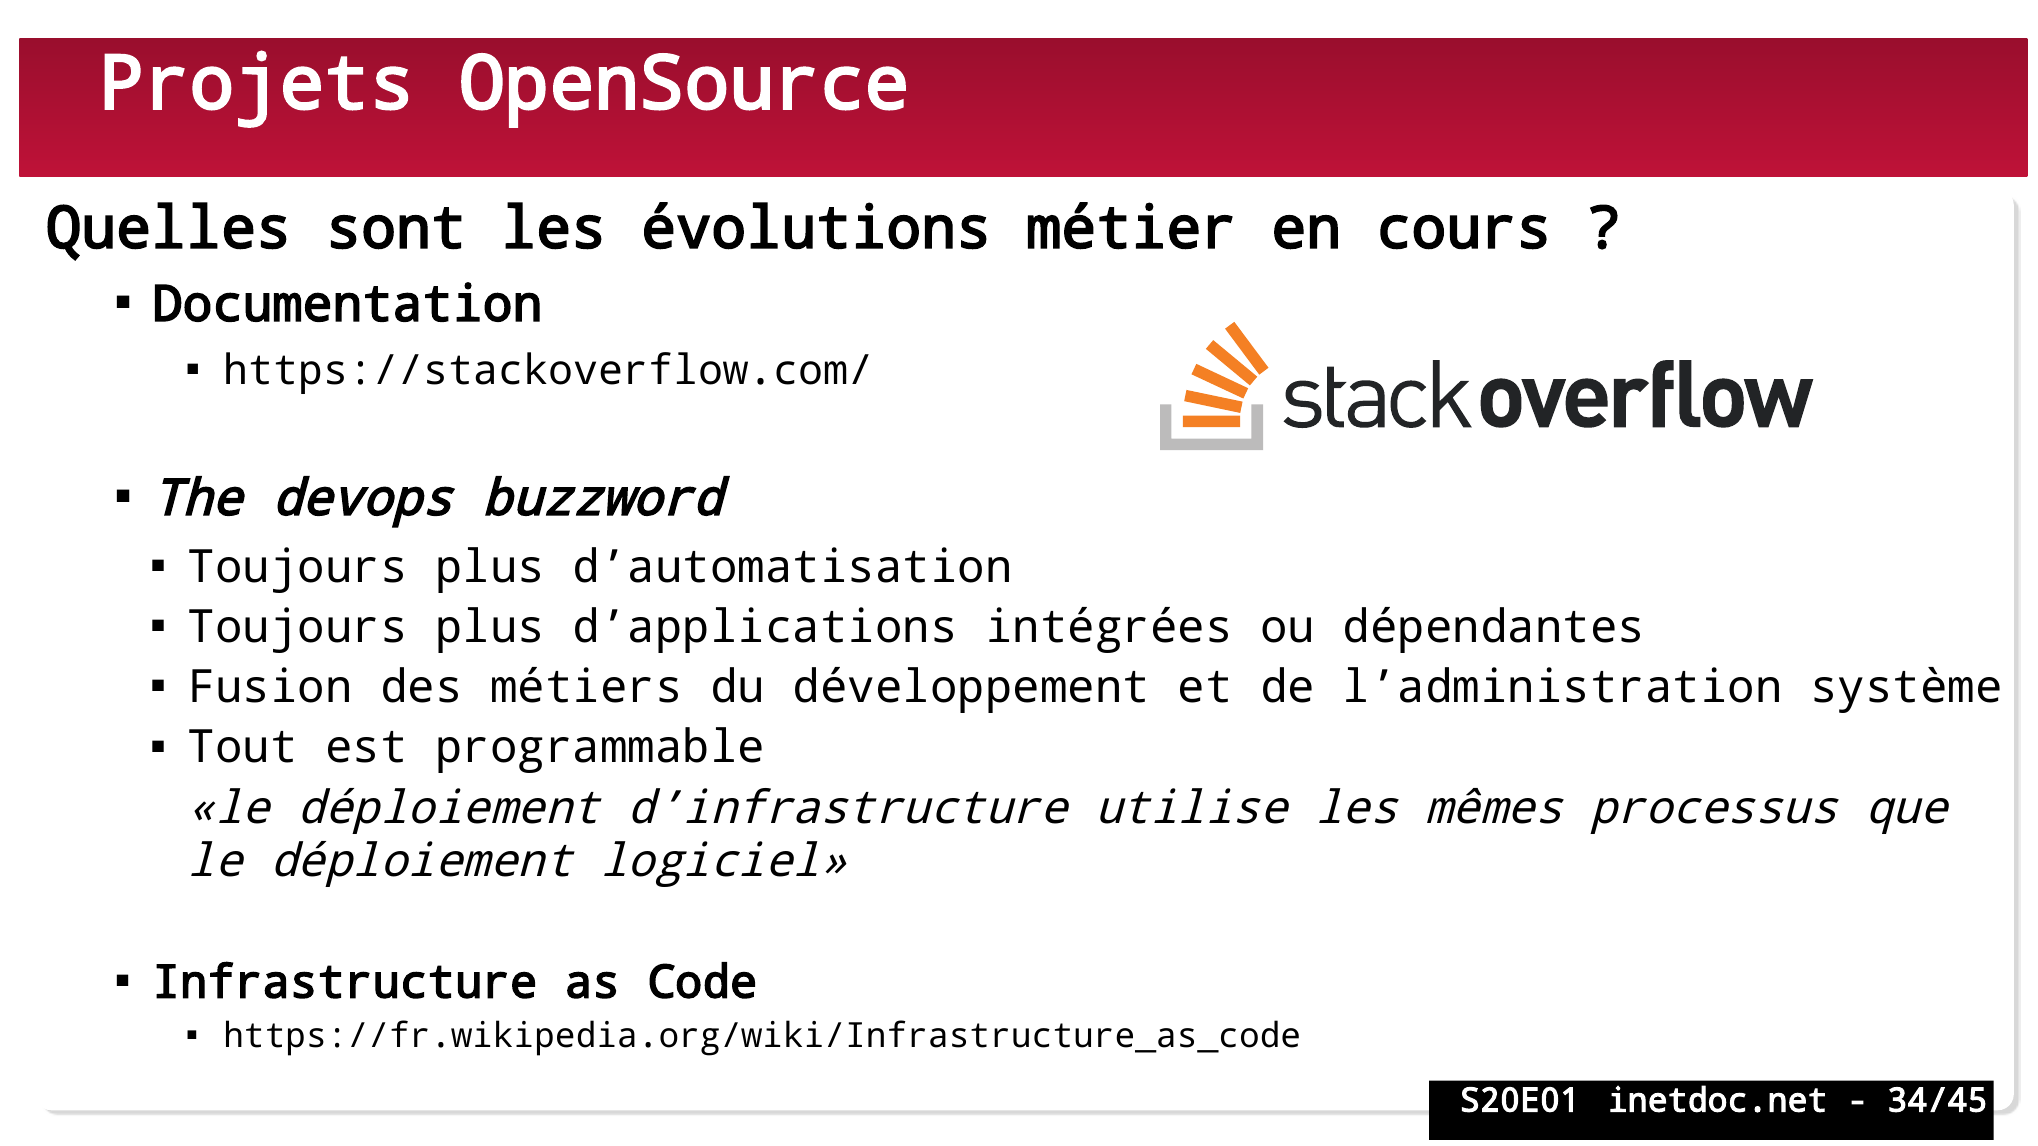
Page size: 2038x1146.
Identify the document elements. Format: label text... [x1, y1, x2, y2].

picture [1113, 295, 1867, 482]
text_box Projets OpenSource [19, 38, 2028, 177]
text_box S20E01 inetdoc.net - <numéro>/45 [1429, 1080, 1994, 1140]
text_box Quelles sont les évolutions métier en cours ? Documentation https://stackoverflow.com/ The devops buzzword Toujours plus d’automatisation Toujours plus d’applications intégrées ou dépendantes Fusion des métiers du développement et de l’administration système Tout est programmable «le déploiement d’infrastructure utilise les mêmes processus que le déploiement logiciel» Infrastructure as Code https://fr.wikipedia.org/wiki/Infrastructure_as_code [35, 188, 2014, 1111]
